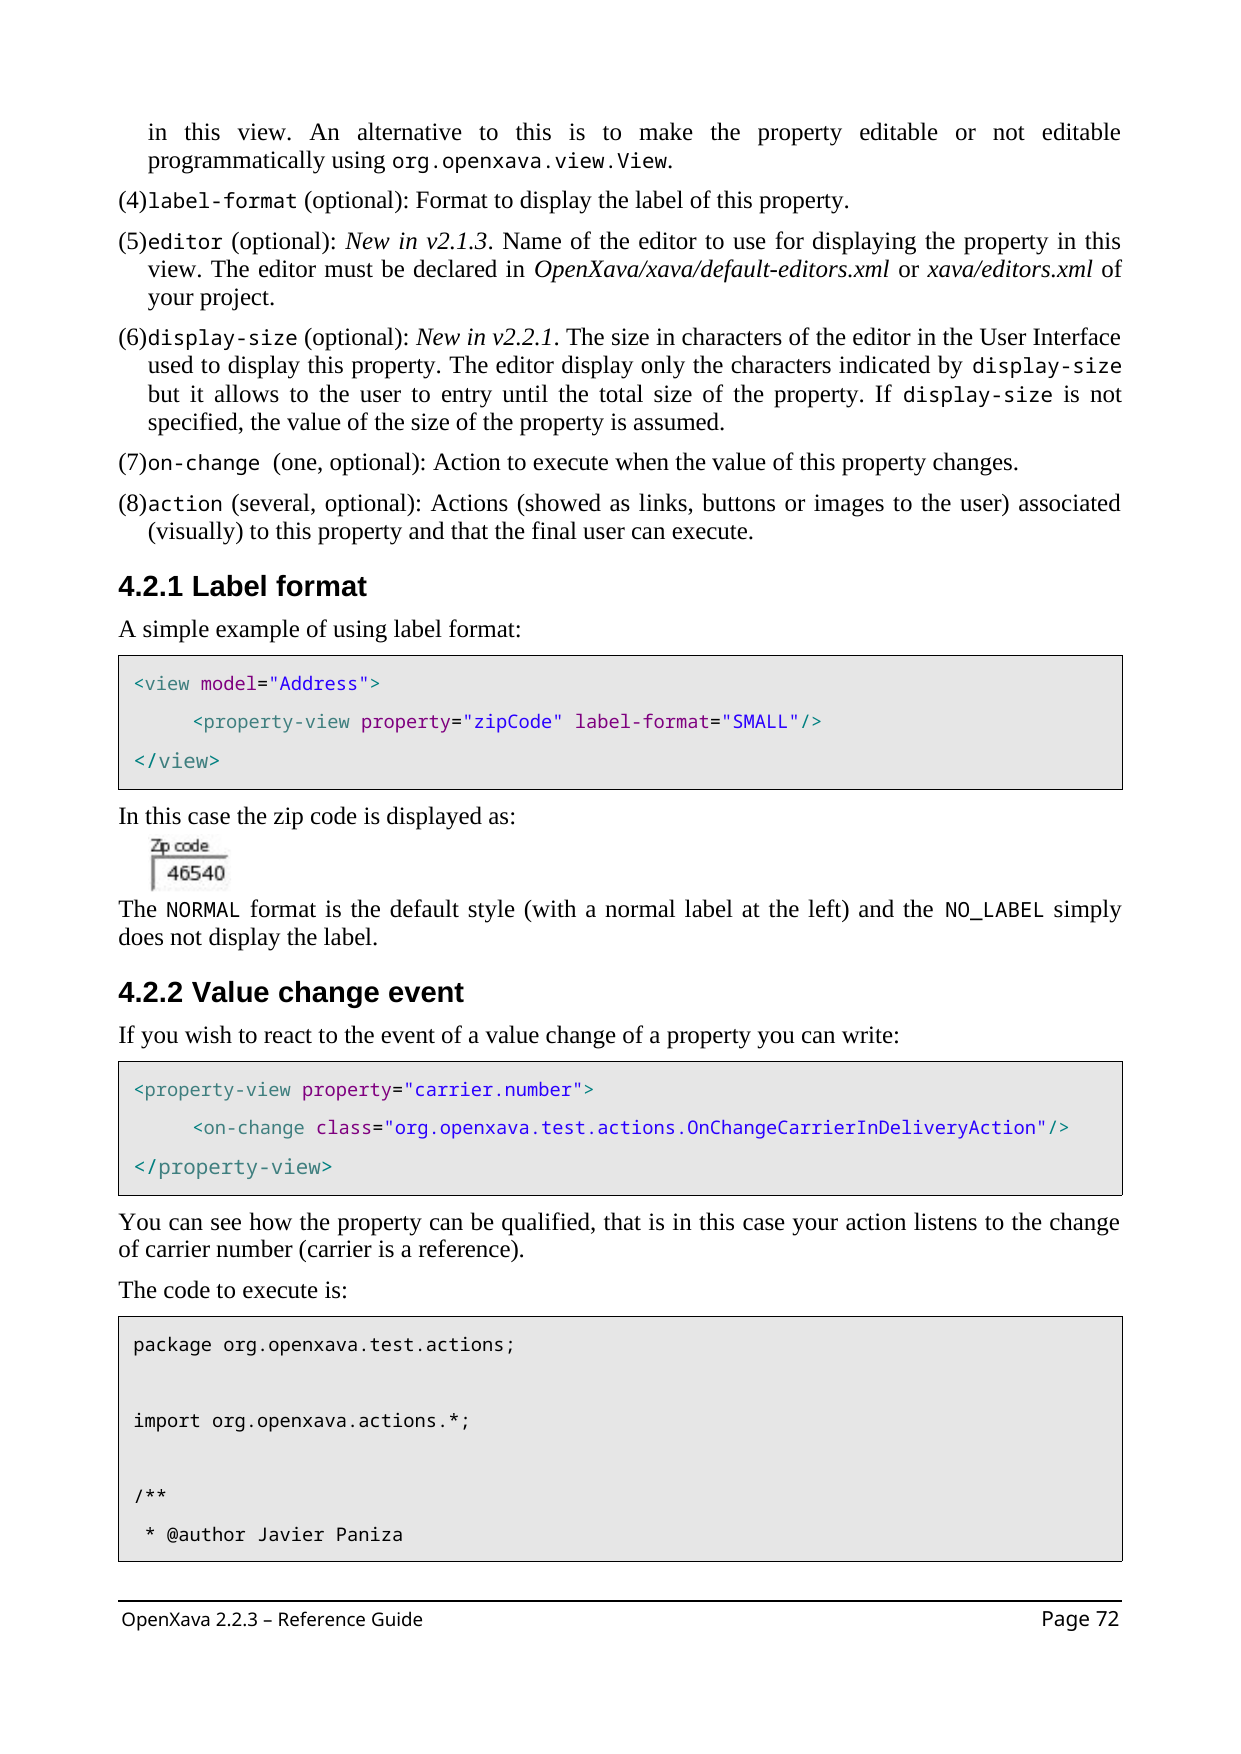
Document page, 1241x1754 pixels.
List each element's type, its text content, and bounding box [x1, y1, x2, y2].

text In this case the zip code is displayed as: [118, 802, 1122, 830]
text You can see how the property can be qualified, that is in this case your action listens to the change of carrier number (carrier is a reference). [118, 1208, 1122, 1263]
text </view> [119, 731, 1122, 789]
text package org.openxava.test.actions; [119, 1317, 1122, 1354]
list action (several, optional): Actions (showed as links, buttons or images to the user) associated (visually) to this property and that the final user can execute. [118, 489, 1122, 545]
text <on-change class="org.openxava.test.actions.OnChangeCarrierInDeliveryAction"/> [119, 1099, 1122, 1137]
text * @author Javier Paniza [119, 1506, 1122, 1561]
picture [148, 834, 232, 895]
text <property-view property="zipCode" label-format="SMALL"/> [119, 693, 1122, 731]
list display-size (optional): New in v2.2.1. The size in characters of the editor in the User Interface used to display this property. The editor display only the characters indicated by display-size but it allows to the user to entry until the total size of the property. If display-size is not specified, the value of the size of the property is assumed. [118, 323, 1122, 436]
text If you wish to react to the event of a value change of a property you can write: [118, 1021, 1122, 1049]
text <view model="Address"> [119, 656, 1122, 693]
list on-change (one, optional): Action to execute when the value of this property changes. [118, 448, 1122, 477]
subtitle Value change event [118, 976, 1122, 1009]
text import org.openxava.actions.*; [119, 1392, 1122, 1430]
text A simple example of using label format: [118, 615, 1122, 643]
list label-format (optional): Format to display the label of this property. [118, 187, 1122, 215]
list editor (optional): New in v2.1.3. Name of the editor to use for displaying the property in this view. The editor must be declared in OpenXava/xava/default-editors.xml or xava/editors.xml of your project. [118, 227, 1122, 311]
list in this view. An alternative to this is to make the property editable or not editable programmatically using org.openxava.view.View. [118, 118, 1122, 174]
text The NORMAL format is the default style (with a normal label at the left) and the NO_LABEL simply does not display the label. [118, 895, 1122, 951]
text </property-view> [119, 1137, 1122, 1195]
subtitle Label format [118, 570, 1122, 603]
text The code to execute is: [118, 1276, 1122, 1303]
text <property-view property="carrier.number"> [119, 1062, 1122, 1099]
text /** [119, 1468, 1122, 1506]
